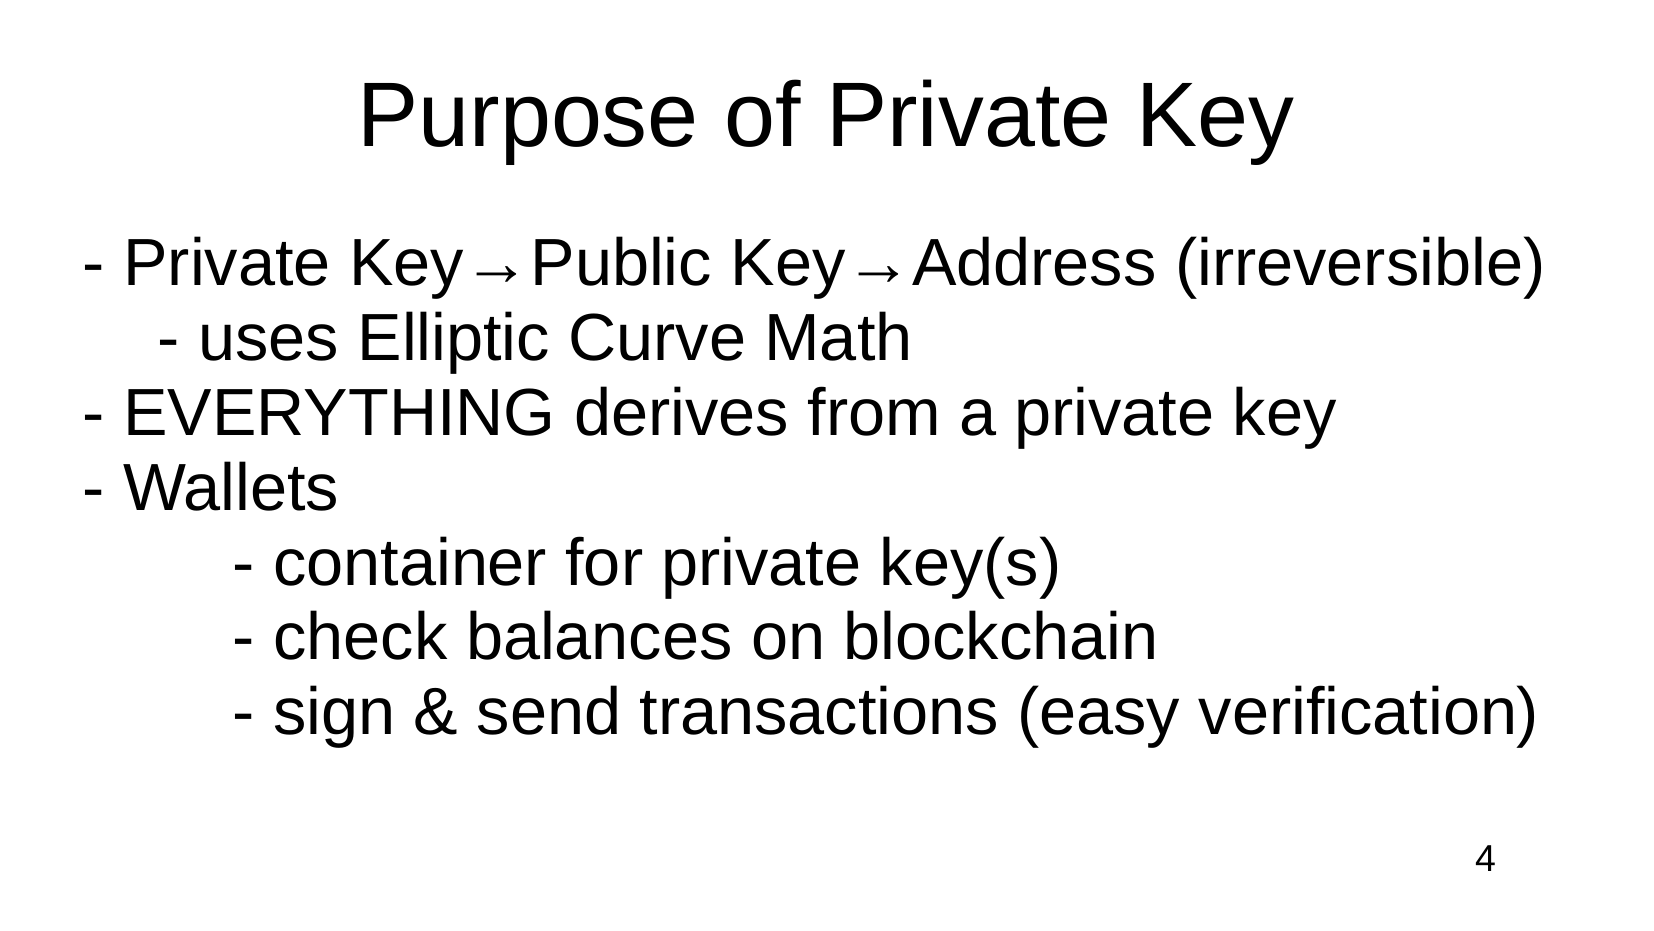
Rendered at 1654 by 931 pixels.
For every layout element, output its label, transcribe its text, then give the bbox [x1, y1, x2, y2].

title Purpose of Private Key [82, 37, 1571, 193]
text_box [1460, 829, 1654, 901]
text_box - Private Key→Public Key→Address (irreversible) - uses Elliptic Curve Math - EVERYTHING derives from a private key - Wallets - container for private key(s) - check balances on blockchain - sign & send transactions (easy verification) [82, 217, 1571, 757]
